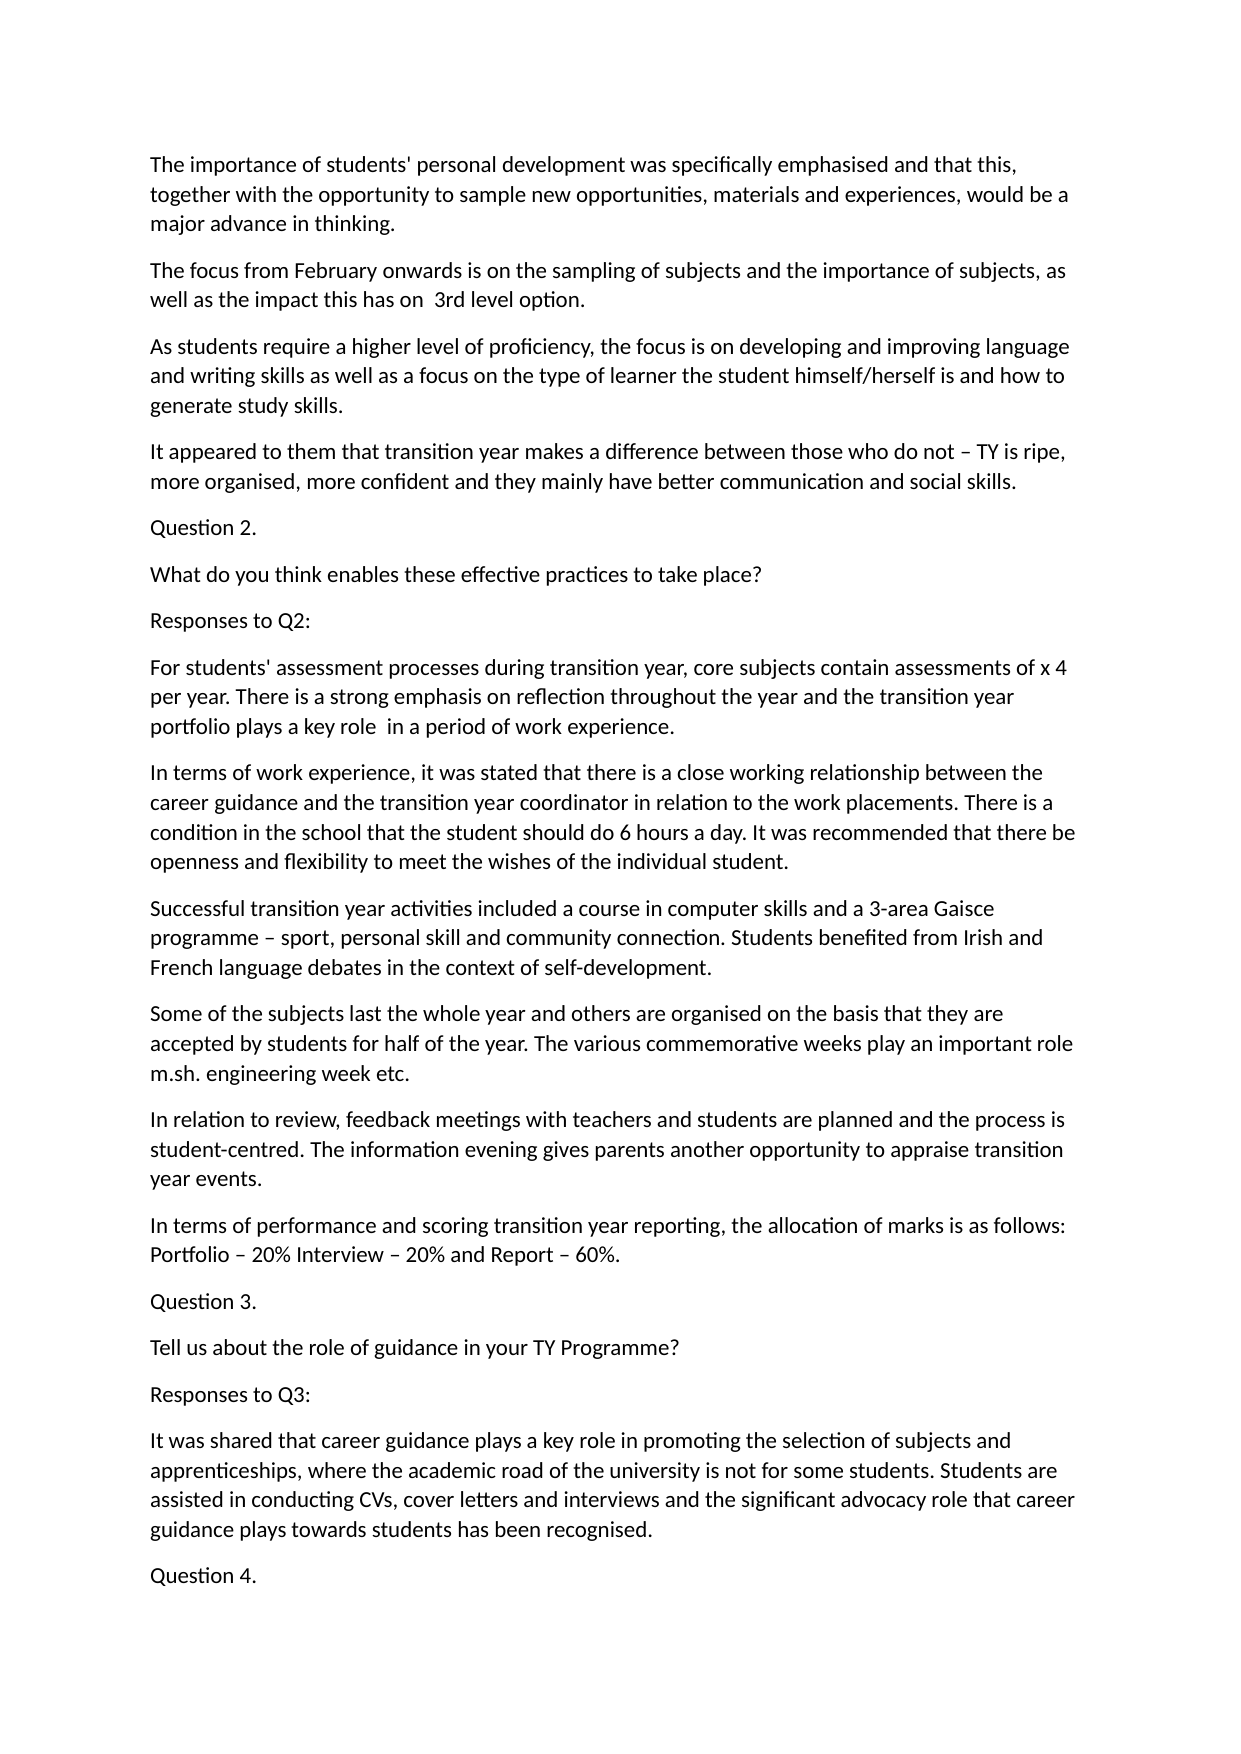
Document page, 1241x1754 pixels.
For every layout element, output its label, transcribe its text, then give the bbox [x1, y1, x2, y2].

text In relation to review, feedback meetings with teachers and students are planned and the process is student-centred. The information evening gives parents another opportunity to appraise transition year events. [150, 1105, 1090, 1193]
text In terms of performance and scoring transition year reporting, the allocation of marks is as follows: Portfolio – 20% Interview – 20% and Report – 60%. [150, 1211, 1090, 1269]
text Tell us about the role of guidance in your TY Programme? [150, 1333, 1090, 1361]
text For students' assessment processes during transition year, core subjects contain assessments of x 4 per year. There is a strong emphasis on reflection throughout the year and the transition year portfolio plays a key role in a period of work experience. [150, 653, 1090, 740]
text Successful transition year activities included a course in computer skills and a 3-area Gaisce programme – sport, personal skill and community connection. Students benefited from Irish and French language debates in the context of self-development. [150, 894, 1090, 981]
text Responses to Q3: [150, 1380, 1090, 1408]
text Responses to Q2: [150, 606, 1090, 634]
text What do you think enables these effective practices to take place? [150, 560, 1090, 588]
text As students require a higher level of proficiency, the focus is on developing and improving language and writing skills as well as a focus on the type of learner the student himself/herself is and how to generate study skills. [150, 332, 1090, 419]
text The focus from February onwards is on the sampling of subjects and the importance of subjects, as well as the impact this has on 3rd level option. [150, 256, 1090, 313]
text Some of the subjects last the whole year and others are organised on the basis that they are accepted by students for half of the year. The various commemorative weeks play an important role m.sh. engineering week etc. [150, 999, 1090, 1087]
text Question 3. [150, 1287, 1090, 1315]
text In terms of work experience, it was stated that there is a close working relationship between the career guidance and the transition year coordinator in relation to the work placements. There is a condition in the school that the student should do 6 hours a day. It was recommended that there be openness and flexibility to meet the wishes of the individual student. [150, 758, 1090, 875]
text The importance of students' personal development was specifically emphasised and that this, together with the opportunity to sample new opportunities, materials and experiences, would be a major advance in thinking. [150, 150, 1090, 237]
text It appeared to them that transition year makes a difference between those who do not – TY is ripe, more organised, more confident and they mainly have better communication and social skills. [150, 437, 1090, 495]
text Question 2. [150, 513, 1090, 542]
text It was shared that career guidance plays a key role in promoting the selection of subjects and apprenticeships, where the academic road of the university is not for some students. Students are assisted in conducting CVs, cover letters and interviews and the significant advocacy role that career guidance plays towards students has been recognised. [150, 1426, 1090, 1543]
text Question 4. [150, 1561, 1090, 1589]
